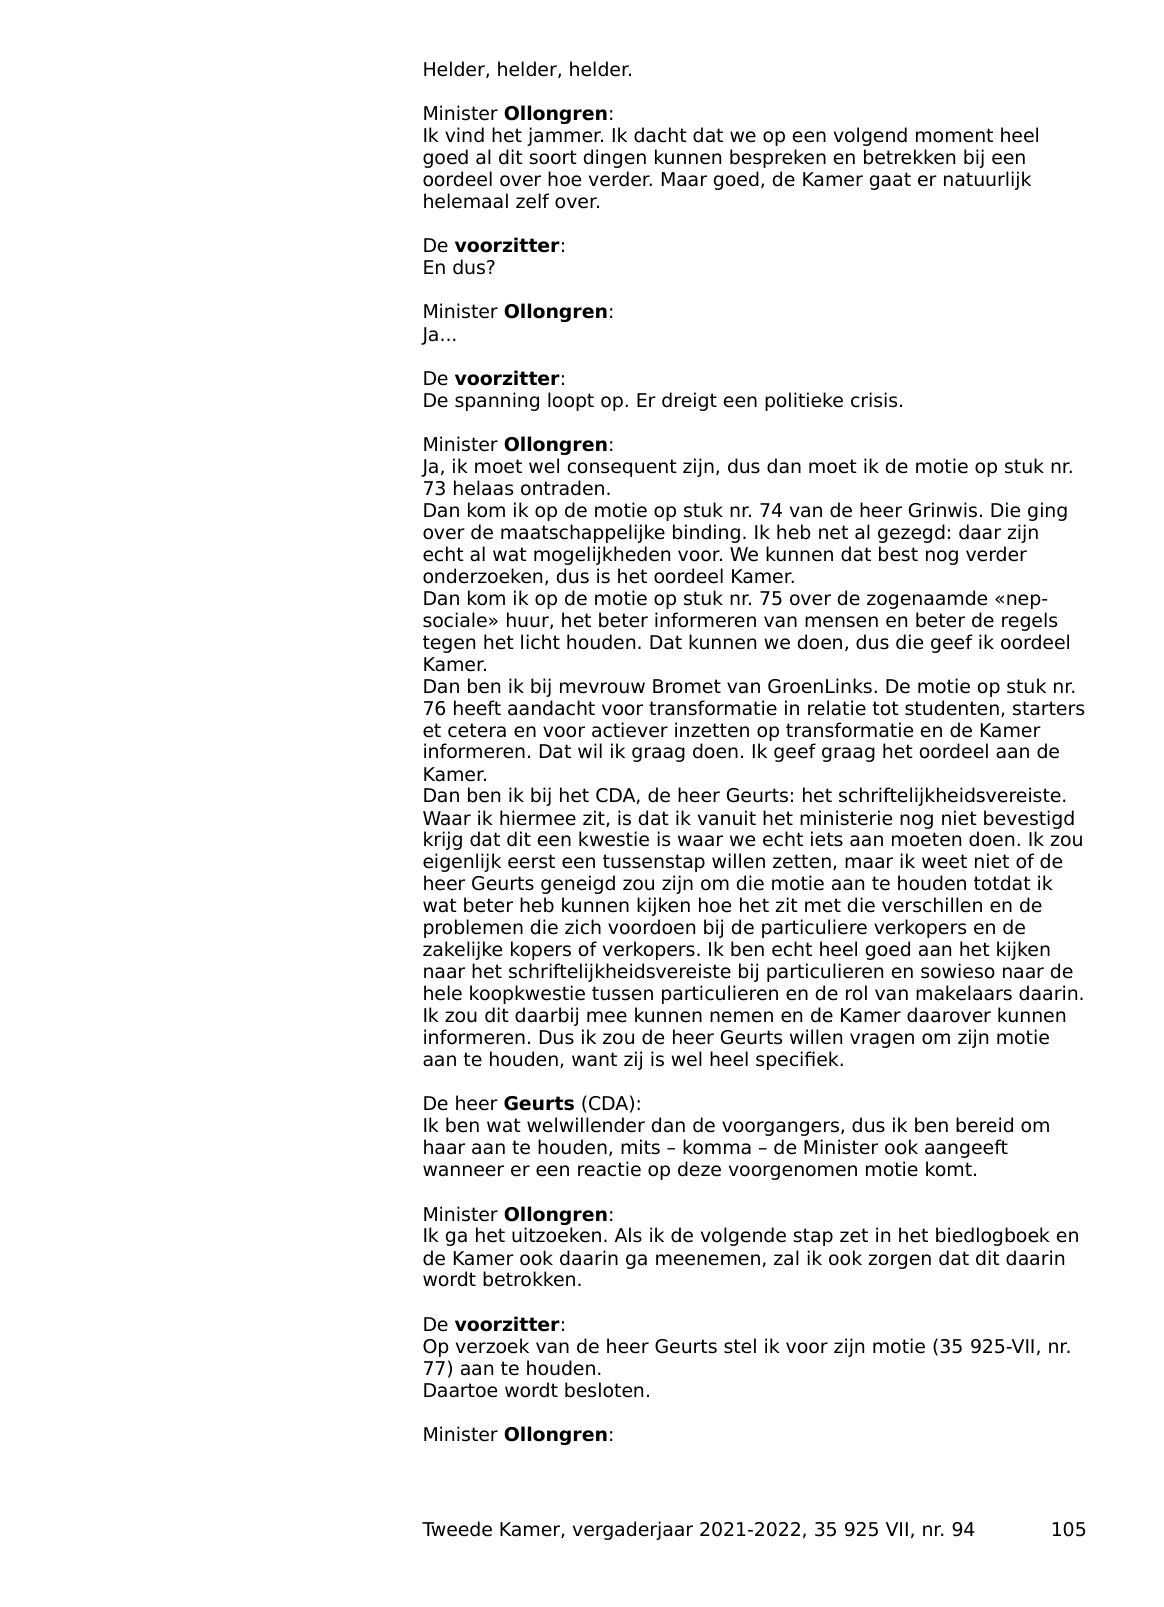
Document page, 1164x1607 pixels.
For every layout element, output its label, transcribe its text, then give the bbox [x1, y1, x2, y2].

text Dan kom ik op de motie op stuk nr. 74 van de heer Grinwis. Die ging over de maatschappelijke binding. Ik heb net al gezegd: daar zijn echt al wat mogelijkheden voor. We kunnen dat best nog verder onderzoeken, dus is het oordeel Kamer. [422, 500, 1087, 588]
text De voorzitter: [422, 235, 1087, 257]
text En dus? [422, 257, 1087, 279]
text Minister Ollongren: [422, 103, 1087, 125]
text Op verzoek van de heer Geurts stel ik voor zijn motie (35 925-VII, nr. 77) aan te houden. [422, 1336, 1087, 1379]
text De heer Geurts (CDA): [422, 1093, 1087, 1115]
text Dan ben ik bij mevrouw Bromet van GroenLinks. De motie op stuk nr. 76 heeft aandacht voor transformatie in relatie tot studenten, starters et cetera en voor actiever inzetten op transformatie en de Kamer informeren. Dat wil ik graag doen. Ik geef graag het oordeel aan de Kamer. [422, 676, 1087, 785]
text Minister Ollongren: [422, 1424, 1087, 1446]
text Dan ben ik bij het CDA, de heer Geurts: het schriftelijkheidsvereiste. Waar ik hiermee zit, is dat ik vanuit het ministerie nog niet bevestigd krijg dat dit een kwestie is waar we echt iets aan moeten doen. Ik zou eigenlijk eerst een tussenstap willen zetten, maar ik weet niet of de heer Geurts geneigd zou zijn om die motie aan te houden totdat ik wat beter heb kunnen kijken hoe het zit met die verschillen en de problemen die zich voordoen bij de particuliere verkopers en de zakelijke kopers of verkopers. Ik ben echt heel goed aan het kijken naar het schriftelijkheidsvereiste bij particulieren en sowieso naar de hele koopkwestie tussen particulieren en de rol van makelaars daarin. Ik zou dit daarbij mee kunnen nemen en de Kamer daarover kunnen informeren. Dus ik zou de heer Geurts willen vragen om zijn motie aan te houden, want zij is wel heel specifiek. [422, 785, 1087, 1071]
text Dan kom ik op de motie op stuk nr. 75 over de zogenaamde «nep-sociale» huur, het beter informeren van mensen en beter de regels tegen het licht houden. Dat kunnen we doen, dus die geef ik oordeel Kamer. [422, 588, 1087, 676]
text Ja... [422, 323, 1087, 345]
text Minister Ollongren: [422, 434, 1087, 456]
text Ik ben wat welwillender dan de voorgangers, dus ik ben bereid om haar aan te houden, mits – komma – de Minister ook aangeeft wanneer er een reactie op deze voorgenomen motie komt. [422, 1115, 1087, 1181]
text Ik ga het uitzoeken. Als ik de volgende stap zet in het biedlogboek en de Kamer ook daarin ga meenemen, zal ik ook zorgen dat dit daarin wordt betrokken. [422, 1225, 1087, 1291]
text Ja, ik moet wel consequent zijn, dus dan moet ik de motie op stuk nr. 73 helaas ontraden. [422, 456, 1087, 500]
text Minister Ollongren: [422, 301, 1087, 323]
text De voorzitter: [422, 1313, 1087, 1336]
text Minister Ollongren: [422, 1203, 1087, 1225]
text Helder, helder, helder. [422, 59, 1087, 81]
text De spanning loopt op. Er dreigt een politieke crisis. [422, 389, 1087, 412]
text De voorzitter: [422, 368, 1087, 389]
text Ik vind het jammer. Ik dacht dat we op een volgend moment heel goed al dit soort dingen kunnen bespreken en betrekken bij een oordeel over hoe verder. Maar goed, de Kamer gaat er natuurlijk helemaal zelf over. [422, 125, 1087, 213]
text Daartoe wordt besloten. [422, 1379, 1087, 1401]
